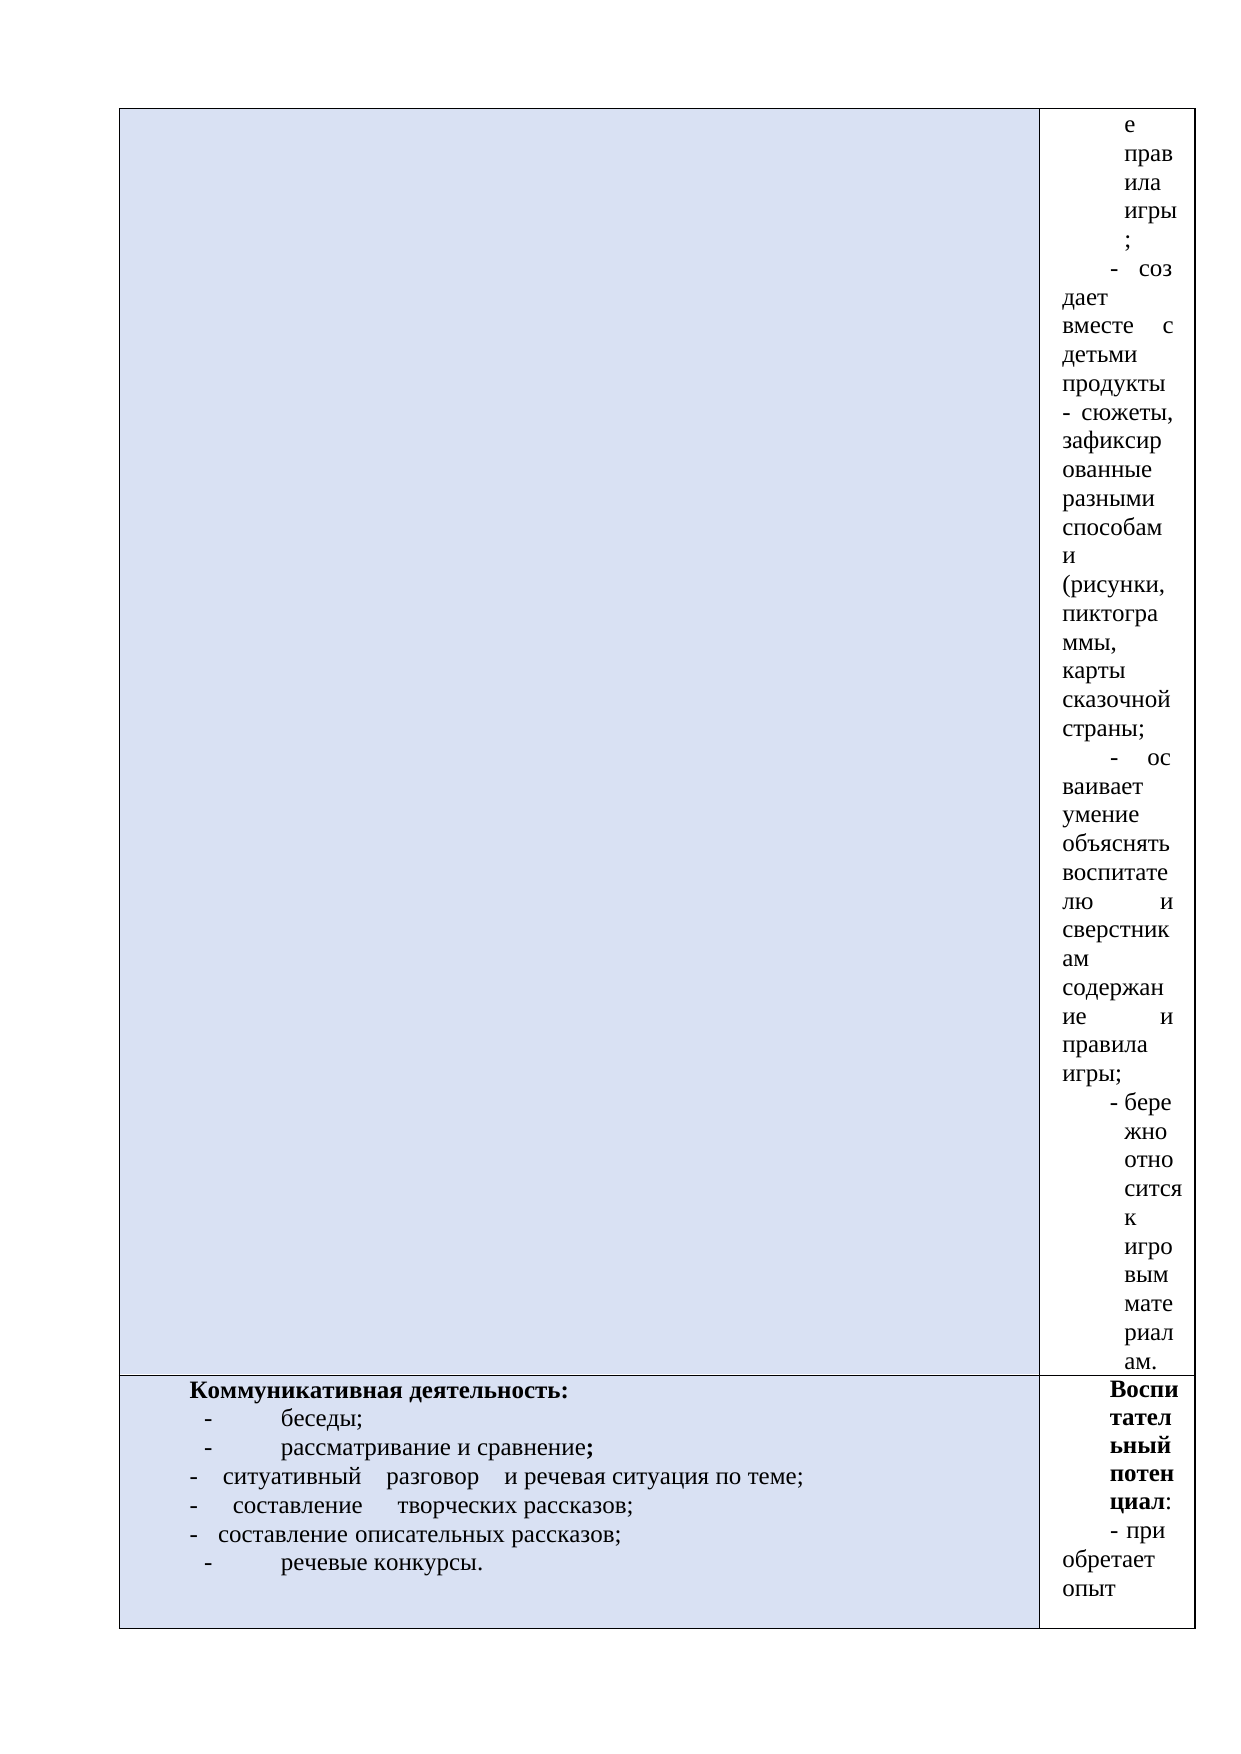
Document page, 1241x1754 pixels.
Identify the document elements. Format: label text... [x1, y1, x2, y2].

table_cell Воспитательный потенциал: приобретает опыт [1040, 1376, 1194, 1628]
table_cell Коммуникативная деятельность: беседы; рассматривание и сравнение; ситуативный разговор и речевая ситуация по теме; составление творческих рассказов; составление описательных рассказов; речевые конкурсы. [120, 1376, 1039, 1628]
table_cell [120, 109, 1039, 1374]
table_cell е правила игры; создает вместе с детьми продукты - сюжеты, зафиксированные разными способами (рисунки, пиктограммы, карты сказочной страны; осваивает умение объяснять воспитателю и сверстникам содержание и правила игры; бережно относится к игровым материалам. [1040, 109, 1194, 1374]
